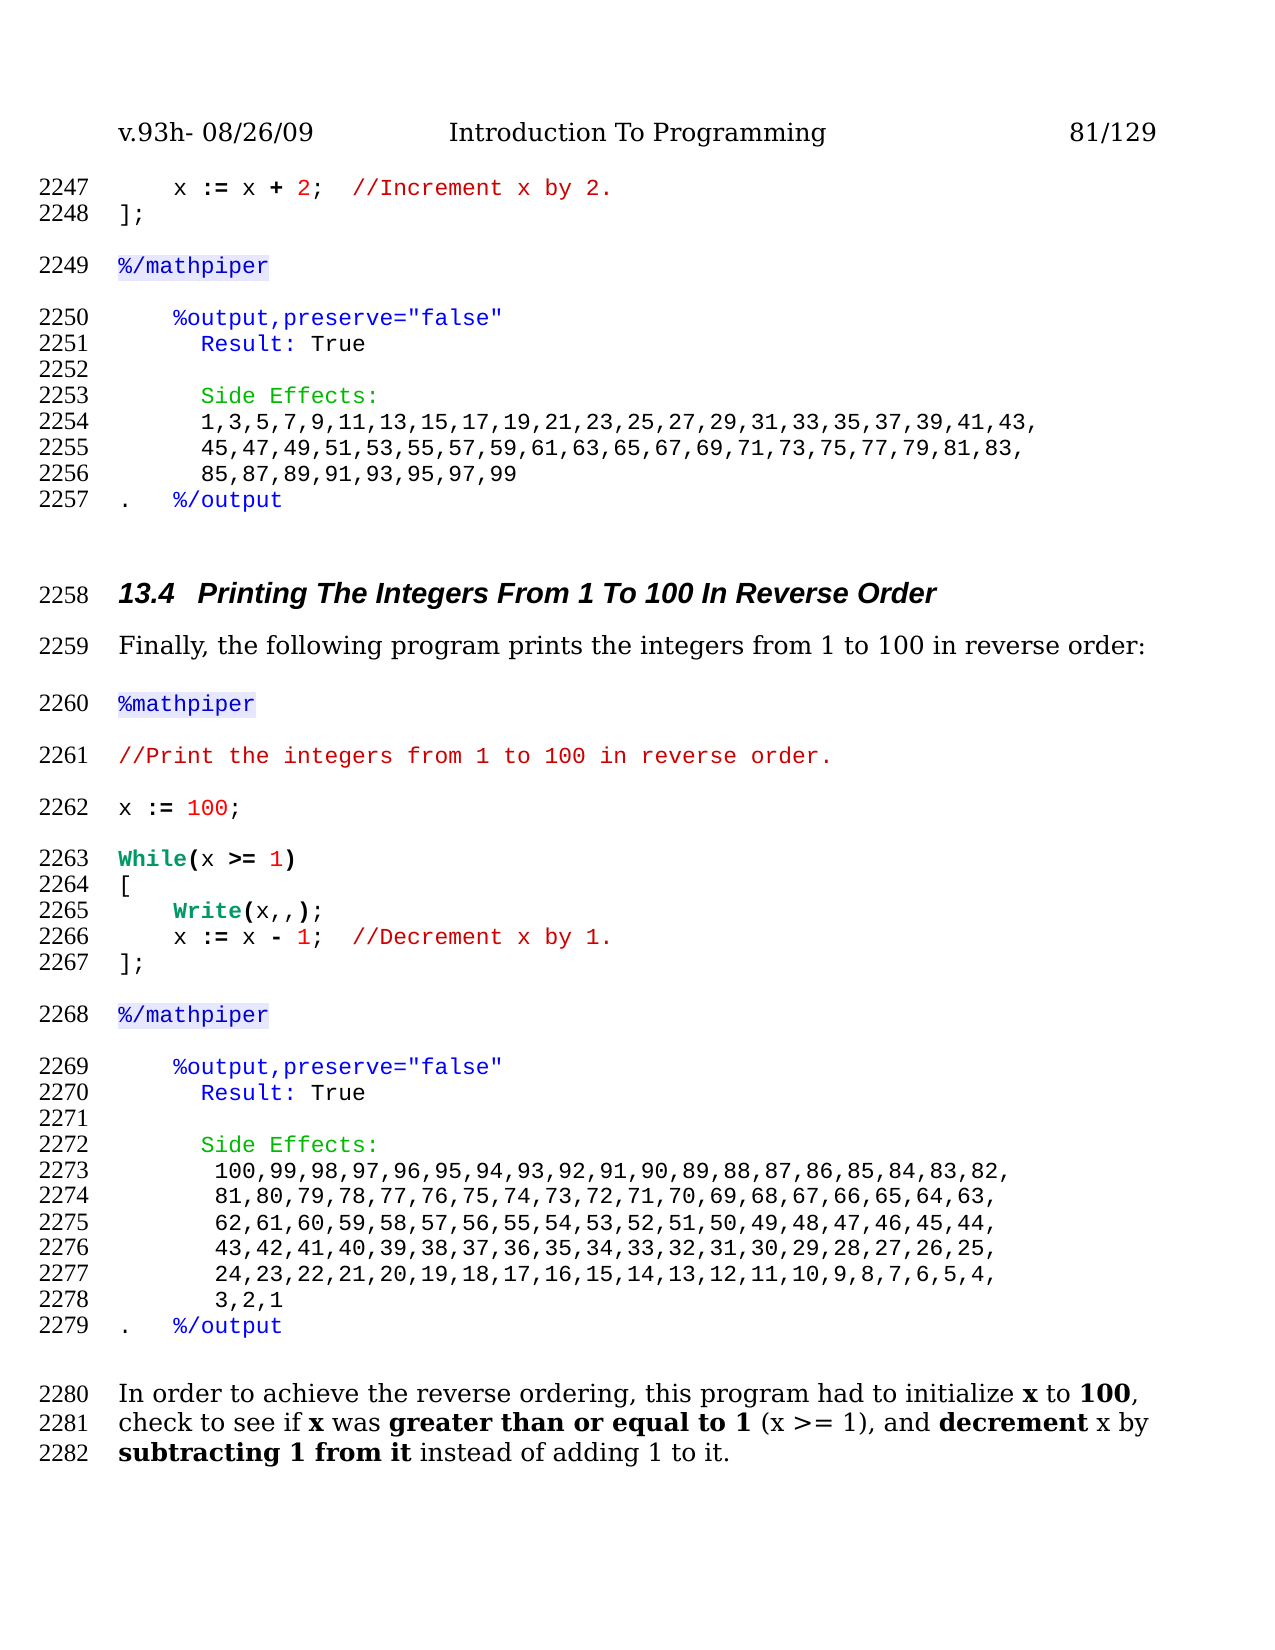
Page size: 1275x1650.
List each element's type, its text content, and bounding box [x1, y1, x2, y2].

text x := x + 2; //Increment x by 2. [118, 177, 1157, 203]
text . %/output [118, 488, 1157, 514]
text 1,3,5,7,9,11,13,15,17,19,21,23,25,27,29,31,33,35,37,39,41,43, [118, 410, 1157, 436]
text %mathpiper [118, 692, 1157, 718]
text 81,80,79,78,77,76,75,74,73,72,71,70,69,68,67,66,65,64,63, [118, 1185, 1157, 1211]
text 62,61,60,59,58,57,56,55,54,53,52,51,50,49,48,47,46,45,44, [118, 1211, 1157, 1237]
text Result: True [118, 332, 1157, 358]
text 24,23,22,21,20,19,18,17,16,15,14,13,12,11,10,9,8,7,6,5,4, [118, 1263, 1157, 1289]
text //Print the integers from 1 to 100 in reverse order. [118, 744, 1157, 770]
text Finally, the following program prints the integers from 1 to 100 in reverse order: [118, 631, 1157, 660]
text 3,2,1 [118, 1289, 1157, 1314]
text Write(x,,); [118, 899, 1157, 926]
text 45,47,49,51,53,55,57,59,61,63,65,67,69,71,73,75,77,79,81,83, [118, 436, 1157, 462]
text %/mathpiper [118, 254, 1157, 281]
text ]; [118, 203, 1157, 229]
text 85,87,89,91,93,95,97,99 [118, 462, 1157, 488]
text Side Effects: [118, 1133, 1157, 1159]
text . %/output [118, 1314, 1157, 1341]
text Side Effects: [118, 384, 1157, 410]
text 100,99,98,97,96,95,94,93,92,91,90,89,88,87,86,85,84,83,82, [118, 1159, 1157, 1185]
text Result: True [118, 1081, 1157, 1107]
text x := 100; [118, 796, 1157, 822]
text ]; [118, 951, 1157, 977]
text x := x - 1; //Decrement x by 1. [118, 926, 1157, 951]
text %output,preserve="false" [118, 306, 1157, 332]
text While(x >= 1) [118, 848, 1157, 874]
subtitle Printing The Integers From 1 To 100 In Reverse Order [118, 576, 1157, 610]
text %/mathpiper [118, 1003, 1157, 1029]
text In order to achieve the reverse ordering, this program had to initialize x to 100, check to see if x was greater than or equal to 1 (x >= 1), and decrement x by subtracting 1 from it instead of adding 1 to it. [118, 1379, 1157, 1467]
text 43,42,41,40,39,38,37,36,35,34,33,32,31,30,29,28,27,26,25, [118, 1237, 1157, 1263]
text %output,preserve="false" [118, 1055, 1157, 1081]
text [ [118, 874, 1157, 899]
